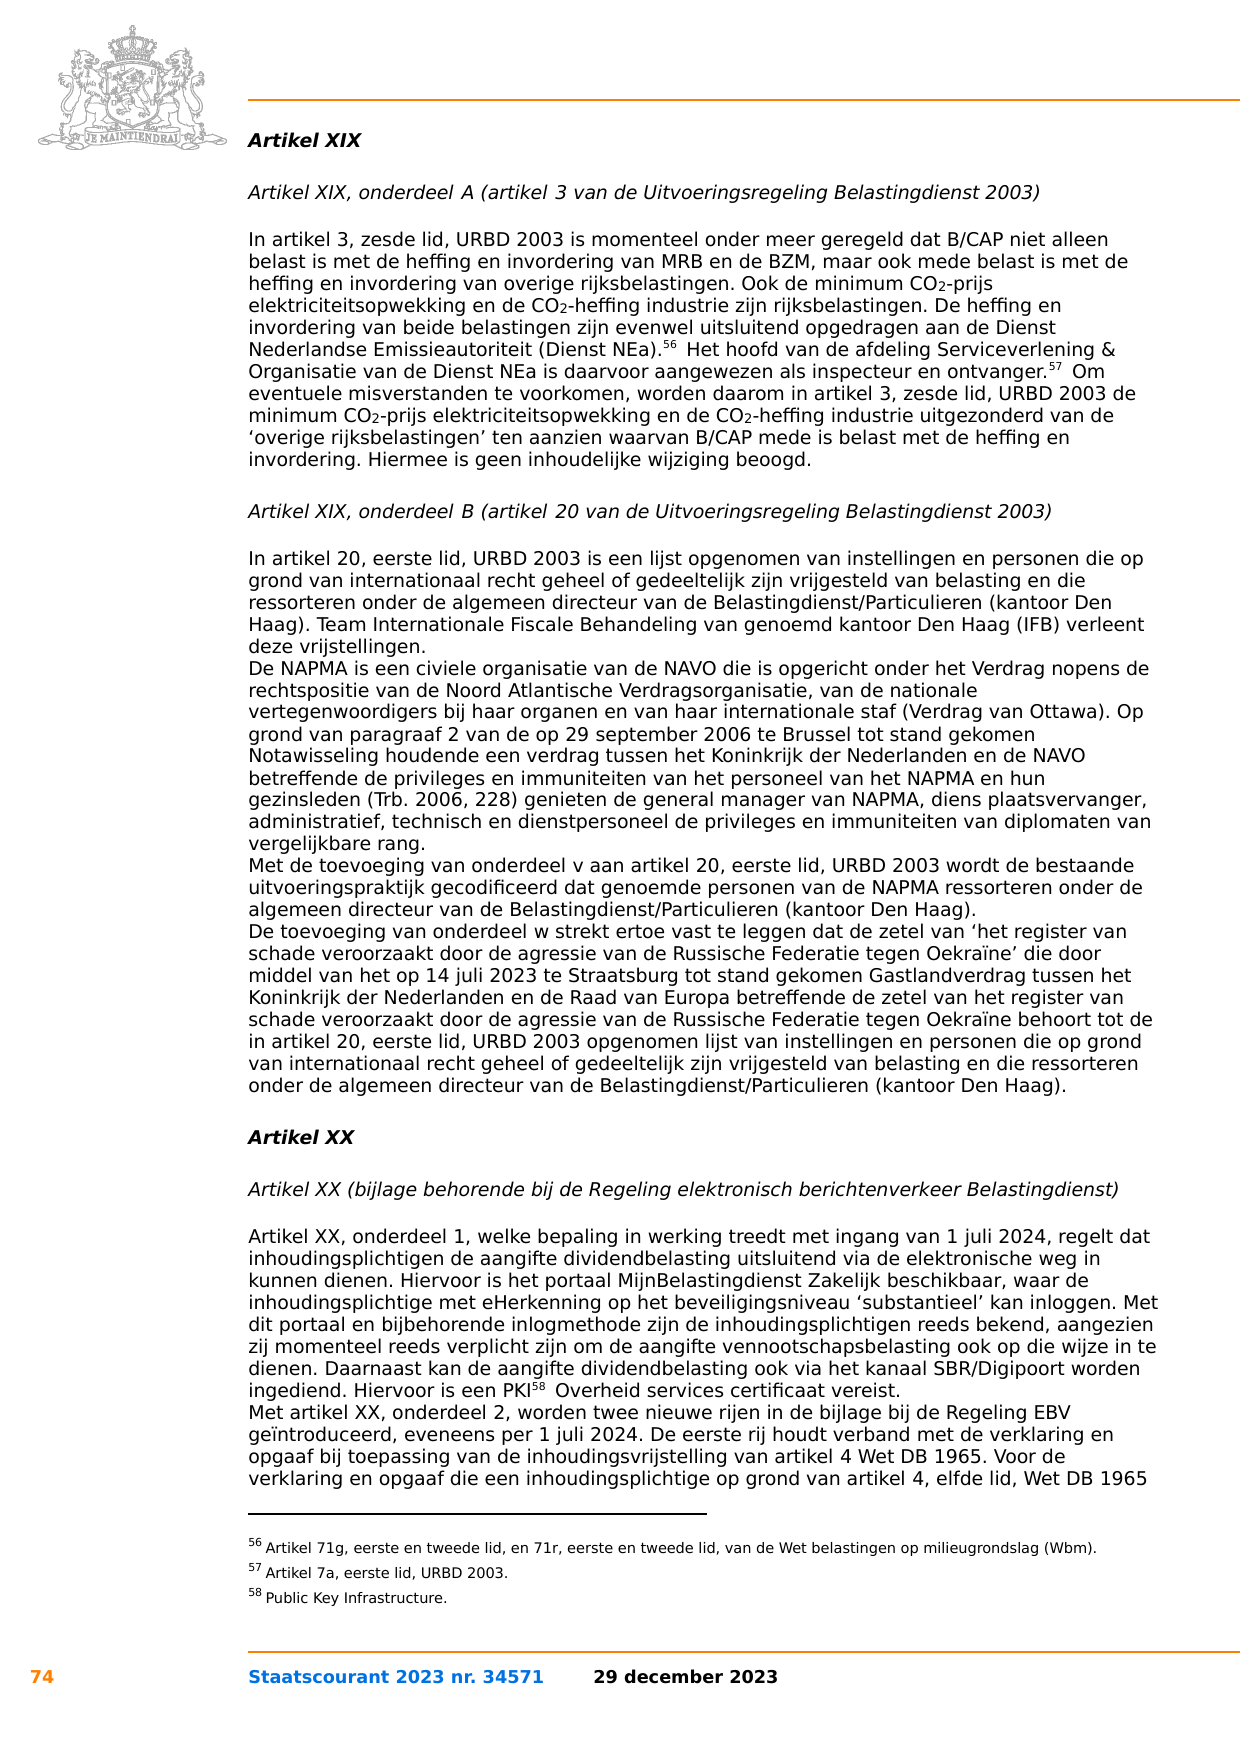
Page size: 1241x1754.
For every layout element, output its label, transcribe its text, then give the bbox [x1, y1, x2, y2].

subtitle Artikel XX [248, 1127, 1163, 1149]
text In artikel 3, zesde lid, URBD 2003 is momenteel onder meer geregeld dat B/CAP niet alleen belast is met de heffing en invordering van MRB en de BZM, maar ook mede belast is met de heffing en invordering van overige rijksbelastingen. Ook de minimum CO2-prijs elektriciteitsopwekking en de CO2-heffing industrie zijn rijksbelastingen. De heffing en invordering van beide belastingen zijn evenwel uitsluitend opgedragen aan de Dienst Nederlandse Emissieautoriteit (Dienst NEa). Het hoofd van de afdeling Serviceverlening & Organisatie van de Dienst NEa is daarvoor aangewezen als inspecteur en ontvanger. Om eventuele misverstanden te voorkomen, worden daarom in artikel 3, zesde lid, URBD 2003 de minimum CO2-prijs elektriciteitsopwekking en de CO2-heffing industrie uitgezonderd van de ‘overige rijksbelastingen’ ten aanzien waarvan B/CAP mede is belast met de heffing en invordering. Hiermee is geen inhoudelijke wijziging beoogd. [248, 229, 1163, 471]
subtitle Artikel XIX [248, 130, 1163, 152]
text Met artikel XX, onderdeel 2, worden twee nieuwe rijen in de bijlage bij de Regeling EBV geïntroduceerd, eveneens per 1 juli 2024. De eerste rij houdt verband met de verklaring en opgaaf bij toepassing van de inhoudingsvrijstelling van artikel 4 Wet DB 1965. Voor de verklaring en opgaaf die een inhoudingsplichtige op grond van artikel 4, elfde lid, Wet DB 1965 [248, 1402, 1163, 1490]
picture [38, 25, 227, 150]
text Public Key Infrastructure. [248, 1586, 1163, 1608]
text De toevoeging van onderdeel w strekt ertoe vast te leggen dat de zetel van ‘het register van schade veroorzaakt door de agressie van de Russische Federatie tegen Oekraïne’ die door middel van het op 14 juli 2023 te Straatsburg tot stand gekomen Gastlandverdrag tussen het Koninkrijk der Nederlanden en de Raad van Europa betreffende de zetel van het register van schade veroorzaakt door de agressie van de Russische Federatie tegen Oekraïne behoort tot de in artikel 20, eerste lid, URBD 2003 opgenomen lijst van instellingen en personen die op grond van internationaal recht geheel of gedeeltelijk zijn vrijgesteld van belasting en die ressorteren onder de algemeen directeur van de Belastingdienst/Particulieren (kantoor Den Haag). [248, 921, 1163, 1097]
subtitle Artikel XIX, onderdeel A (artikel 3 van de Uitvoeringsregeling Belastingdienst 2003) [248, 182, 1163, 204]
text In artikel 20, eerste lid, URBD 2003 is een lijst opgenomen van instellingen en personen die op grond van internationaal recht geheel of gedeeltelijk zijn vrijgesteld van belasting en die ressorteren onder de algemeen directeur van de Belastingdienst/Particulieren (kantoor Den Haag). Team Internationale Fiscale Behandeling van genoemd kantoor Den Haag (IFB) verleent deze vrijstellingen. [248, 548, 1163, 657]
text Artikel XX, onderdeel 1, welke bepaling in werking treedt met ingang van 1 juli 2024, regelt dat inhoudingsplichtigen de aangifte dividendbelasting uitsluitend via de elektronische weg in kunnen dienen. Hiervoor is het portaal MijnBelastingdienst Zakelijk beschikbaar, waar de inhoudingsplichtige met eHerkenning op het beveiligingsniveau ‘substantieel’ kan inloggen. Met dit portaal en bijbehorende inlogmethode zijn de inhoudingsplichtigen reeds bekend, aangezien zij momenteel reeds verplicht zijn om de aangifte vennootschapsbelasting ook op die wijze in te dienen. Daarnaast kan de aangifte dividendbelasting ook via het kanaal SBR/Digipoort worden ingediend. Hiervoor is een PKI Overheid services certificaat vereist. [248, 1226, 1163, 1402]
subtitle Artikel XX (bijlage behorende bij de Regeling elektronisch berichtenverkeer Belastingdienst) [248, 1179, 1163, 1201]
subtitle Artikel XIX, onderdeel B (artikel 20 van de Uitvoeringsregeling Belastingdienst 2003) [248, 501, 1163, 523]
text Artikel 71g, eerste en tweede lid, en 71r, eerste en tweede lid, van de Wet belastingen op milieugrondslag (Wbm). [248, 1536, 1163, 1558]
text De NAPMA is een civiele organisatie van de NAVO die is opgericht onder het Verdrag nopens de rechtspositie van de Noord Atlantische Verdragsorganisatie, van de nationale vertegenwoordigers bij haar organen en van haar internationale staf (Verdrag van Ottawa). Op grond van paragraaf 2 van de op 29 september 2006 te Brussel tot stand gekomen Notawisseling houdende een verdrag tussen het Koninkrijk der Nederlanden en de NAVO betreffende de privileges en immuniteiten van het personeel van het NAPMA en hun gezinsleden (Trb. 2006, 228) genieten de general manager van NAPMA, diens plaatsvervanger, administratief, technisch en dienstpersoneel de privileges en immuniteiten van diplomaten van vergelijkbare rang. [248, 657, 1163, 855]
text Met de toevoeging van onderdeel v aan artikel 20, eerste lid, URBD 2003 wordt de bestaande uitvoeringspraktijk gecodificeerd dat genoemde personen van de NAPMA ressorteren onder de algemeen directeur van de Belastingdienst/Particulieren (kantoor Den Haag). [248, 855, 1163, 921]
text Artikel 7a, eerste lid, URBD 2003. [248, 1561, 1163, 1583]
